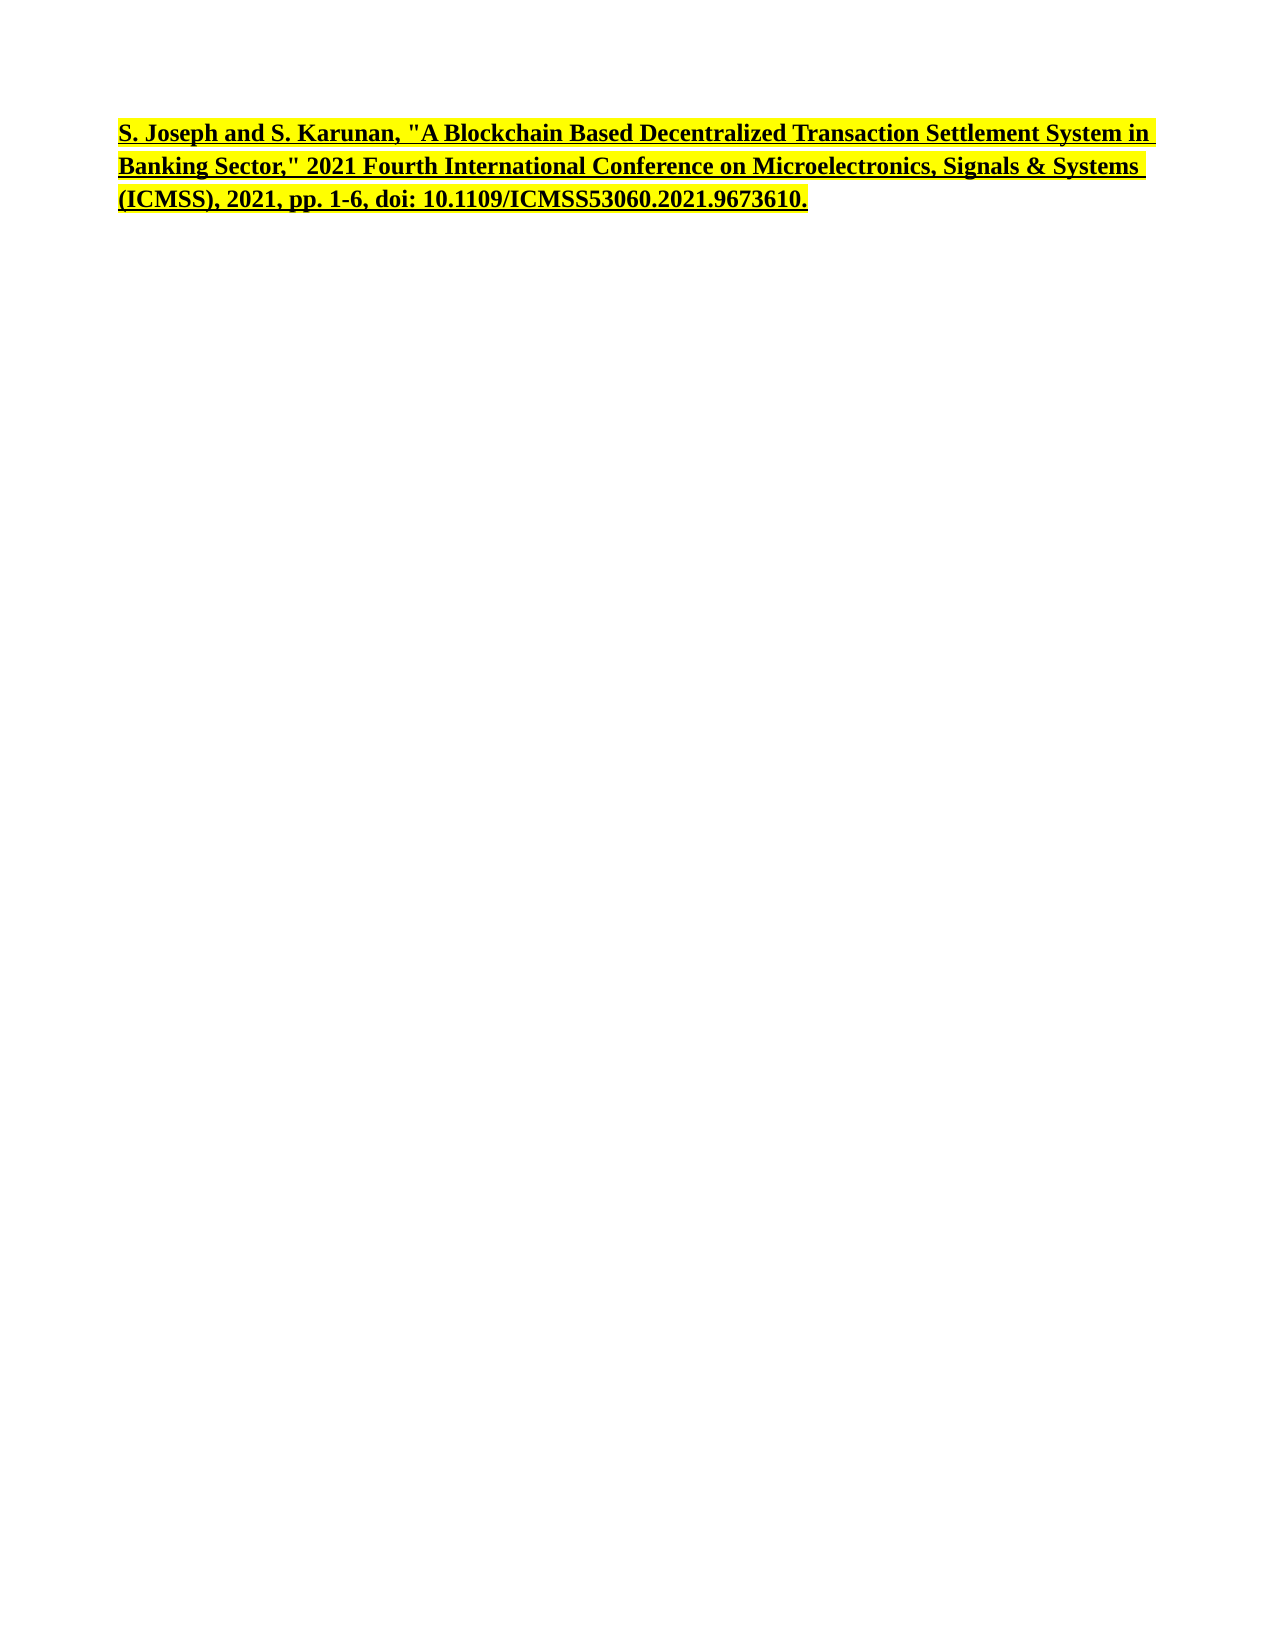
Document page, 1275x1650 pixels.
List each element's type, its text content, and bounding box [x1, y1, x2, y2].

text S. Joseph and S. Karunan, "A Blockchain Based Decentralized Transaction Settlement System in Banking Sector," 2021 Fourth International Conference on Microelectronics, Signals & Systems (ICMSS), 2021, pp. 1-6, doi: 10.1109/ICMSS53060.2021.9673610. [118, 118, 1157, 213]
